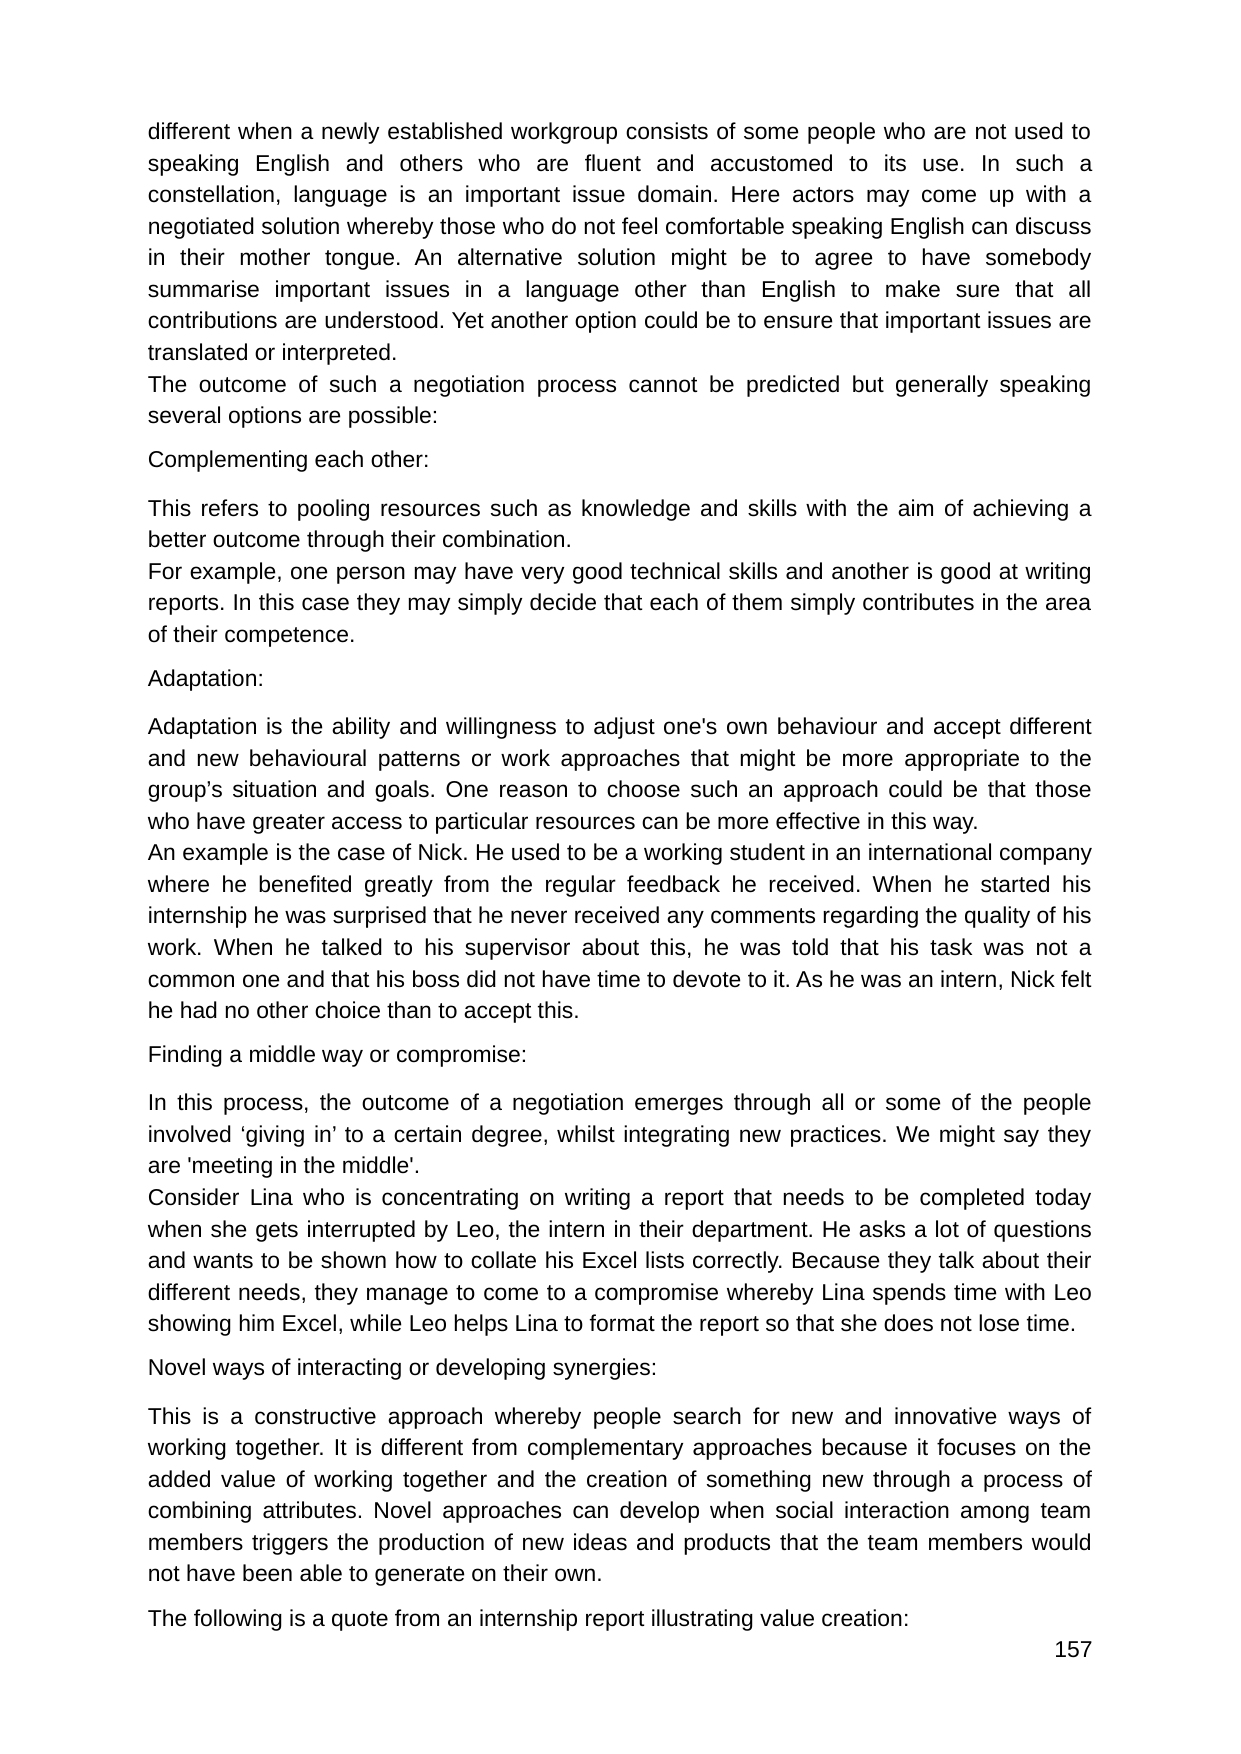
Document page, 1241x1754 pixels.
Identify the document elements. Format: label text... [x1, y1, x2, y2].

text Complementing each other: [148, 446, 1092, 473]
text For example, one person may have very good technical skills and another is good at writing reports. In this case they may simply decide that each of them simply contributes in the area of their competence. [148, 558, 1092, 647]
text Adaptation is the ability and willingness to adjust one's own behaviour and accept different and new behavioural patterns or work approaches that might be more appropriate to the group’s situation and goals. One reason to choose such an approach could be that those who have greater access to particular resources can be more effective in this way. [148, 713, 1092, 834]
text different when a newly established workgroup consists of some people who are not used to speaking English and others who are fluent and accustomed to its use. In such a constellation, language is an important issue domain. Here actors may come up with a negotiated solution whereby those who do not feel comfortable speaking English can discuss in their mother tongue. An alternative solution might be to agree to have somebody summarise important issues in a language other than English to make sure that all contributions are understood. Yet another option could be to ensure that important issues are translated or interpreted. [148, 118, 1092, 365]
text The following is a quote from an internship report illustrating value creation: [148, 1604, 1092, 1631]
text The outcome of such a negotiation process cannot be predicted but generally speaking several options are possible: [148, 371, 1092, 428]
text An example is the case of Nick. He used to be a working student in an international company where he benefited greatly from the regular feedback he received. When he started his internship he was surprised that he never received any comments regarding the quality of his work. When he talked to his supervisor about this, he was told that his task was not a common one and that his boss did not have time to devote to it. As he was an intern, Nick felt he had no other choice than to accept this. [148, 839, 1092, 1023]
text Consider Lina who is concentrating on writing a report that needs to be completed today when she gets interrupted by Leo, the intern in their department. He asks a lot of questions and wants to be shown how to collate his Excel lists correctly. Because they talk about their different needs, they manage to come to a compromise whereby Lina spends time with Leo showing him Excel, while Leo helps Lina to format the report so that she does not lose time. [148, 1184, 1092, 1337]
text In this process, the outcome of a negotiation emerges through all or some of the people involved ‘giving in’ to a certain degree, whilst integrating new practices. We might say they are 'meeting in the middle'. [148, 1089, 1092, 1179]
text Novel ways of interacting or developing synergies: [148, 1354, 1092, 1381]
text Finding a middle way or compromise: [148, 1041, 1092, 1067]
text This refers to pooling resources such as knowledge and skills with the aim of achieving a better outcome through their combination. [148, 494, 1092, 552]
text Adaptation: [148, 665, 1092, 691]
text This is a constructive approach whereby people search for new and innovative ways of working together. It is different from complementary approaches because it focuses on the added value of working together and the creation of something new through a process of combining attributes. Novel approaches can develop when social interaction among team members triggers the production of new ideas and products that the team members would not have been able to generate on their own. [148, 1403, 1092, 1587]
